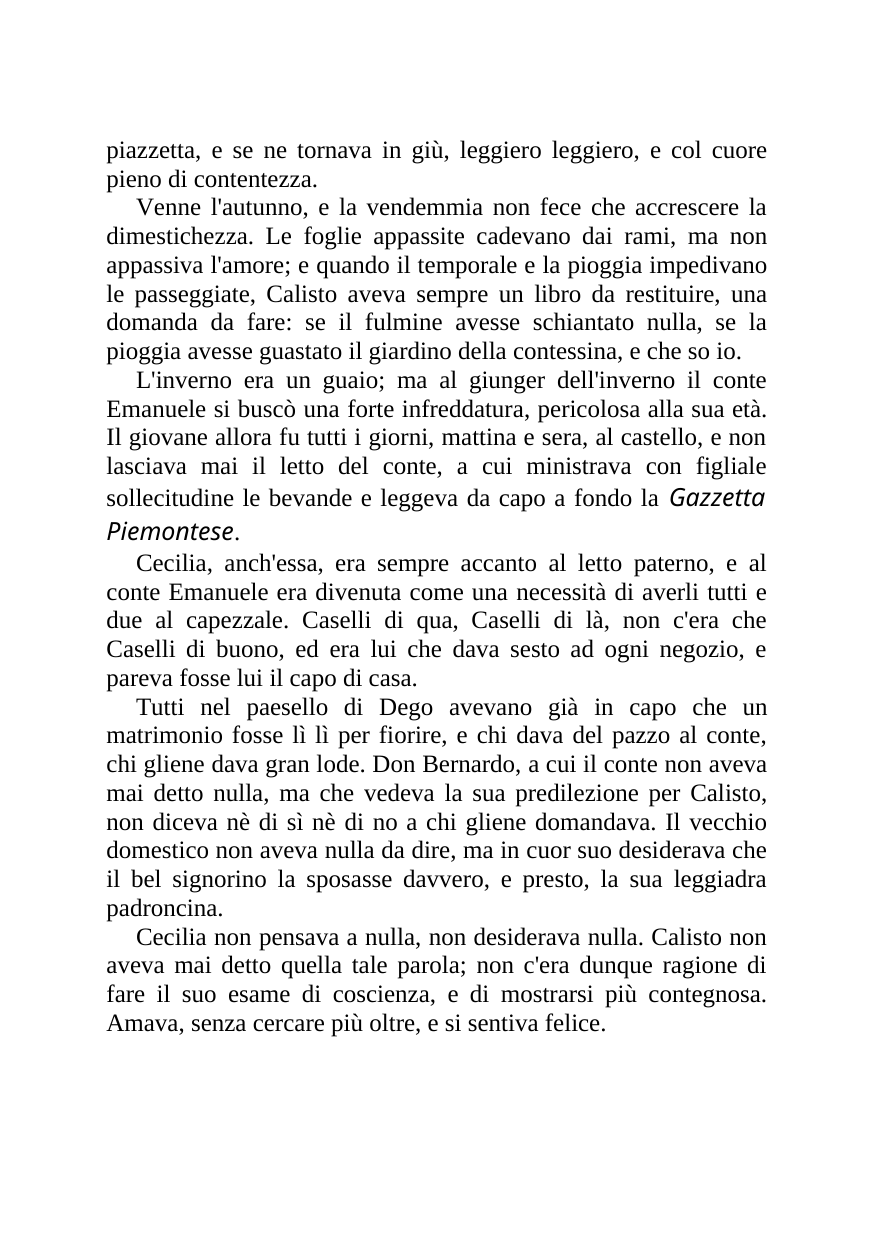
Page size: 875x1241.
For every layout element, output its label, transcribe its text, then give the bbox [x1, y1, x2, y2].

text Tutti nel paesello di Dego avevano già in capo che un matrimonio fosse lì lì per fiorire, e chi dava del pazzo al conte, chi gliene dava gran lode. Don Bernardo, a cui il conte non aveva mai detto nulla, ma che vedeva la sua predilezione per Calisto, non diceva nè di sì nè di no a chi gliene domandava. Il vecchio domestico non aveva nulla da dire, ma in cuor suo desiderava che il bel signorino la sposasse davvero, e presto, la sua leggiadra padroncina. [106, 692, 768, 922]
text Cecilia, anch'essa, era sempre accanto al letto paterno, e al conte Emanuele era divenuta come una necessità di averli tutti e due al capezzale. Caselli di qua, Caselli di là, non c'era che Caselli di buono, ed era lui che dava sesto ad ogni negozio, e pareva fosse lui il capo di casa. [106, 548, 768, 692]
text Venne l'autunno, e la vendemmia non fece che accrescere la dimestichezza. Le foglie appassite cadevano dai rami, ma non appassiva l'amore; e quando il temporale e la pioggia impedivano le passeggiate, Calisto aveva sempre un libro da restituire, una domanda da fare: se il fulmine avesse schiantato nulla, se la pioggia avesse guastato il giardino della contessina, e che so io. [106, 192, 768, 365]
text piazzetta, e se ne tornava in giù, leggiero leggiero, e col cuore pieno di contentezza. [106, 135, 768, 192]
text L'inverno era un guaio; ma al giunger dell'inverno il conte Emanuele si buscò una forte infreddatura, pericolosa alla sua età. Il giovane allora fu tutti i giorni, mattina e sera, al castello, e non lasciava mai il letto del conte, a cui ministrava con figliale sollecitudine le bevande e leggeva da capo a fondo la Gazzetta Piemontese. [106, 365, 768, 548]
text Cecilia non pensava a nulla, non desiderava nulla. Calisto non aveva mai detto quella tale parola; non c'era dunque ragione di fare il suo esame di coscienza, e di mostrarsi più contegnosa. Amava, senza cercare più oltre, e si sentiva felice. [106, 922, 768, 1037]
